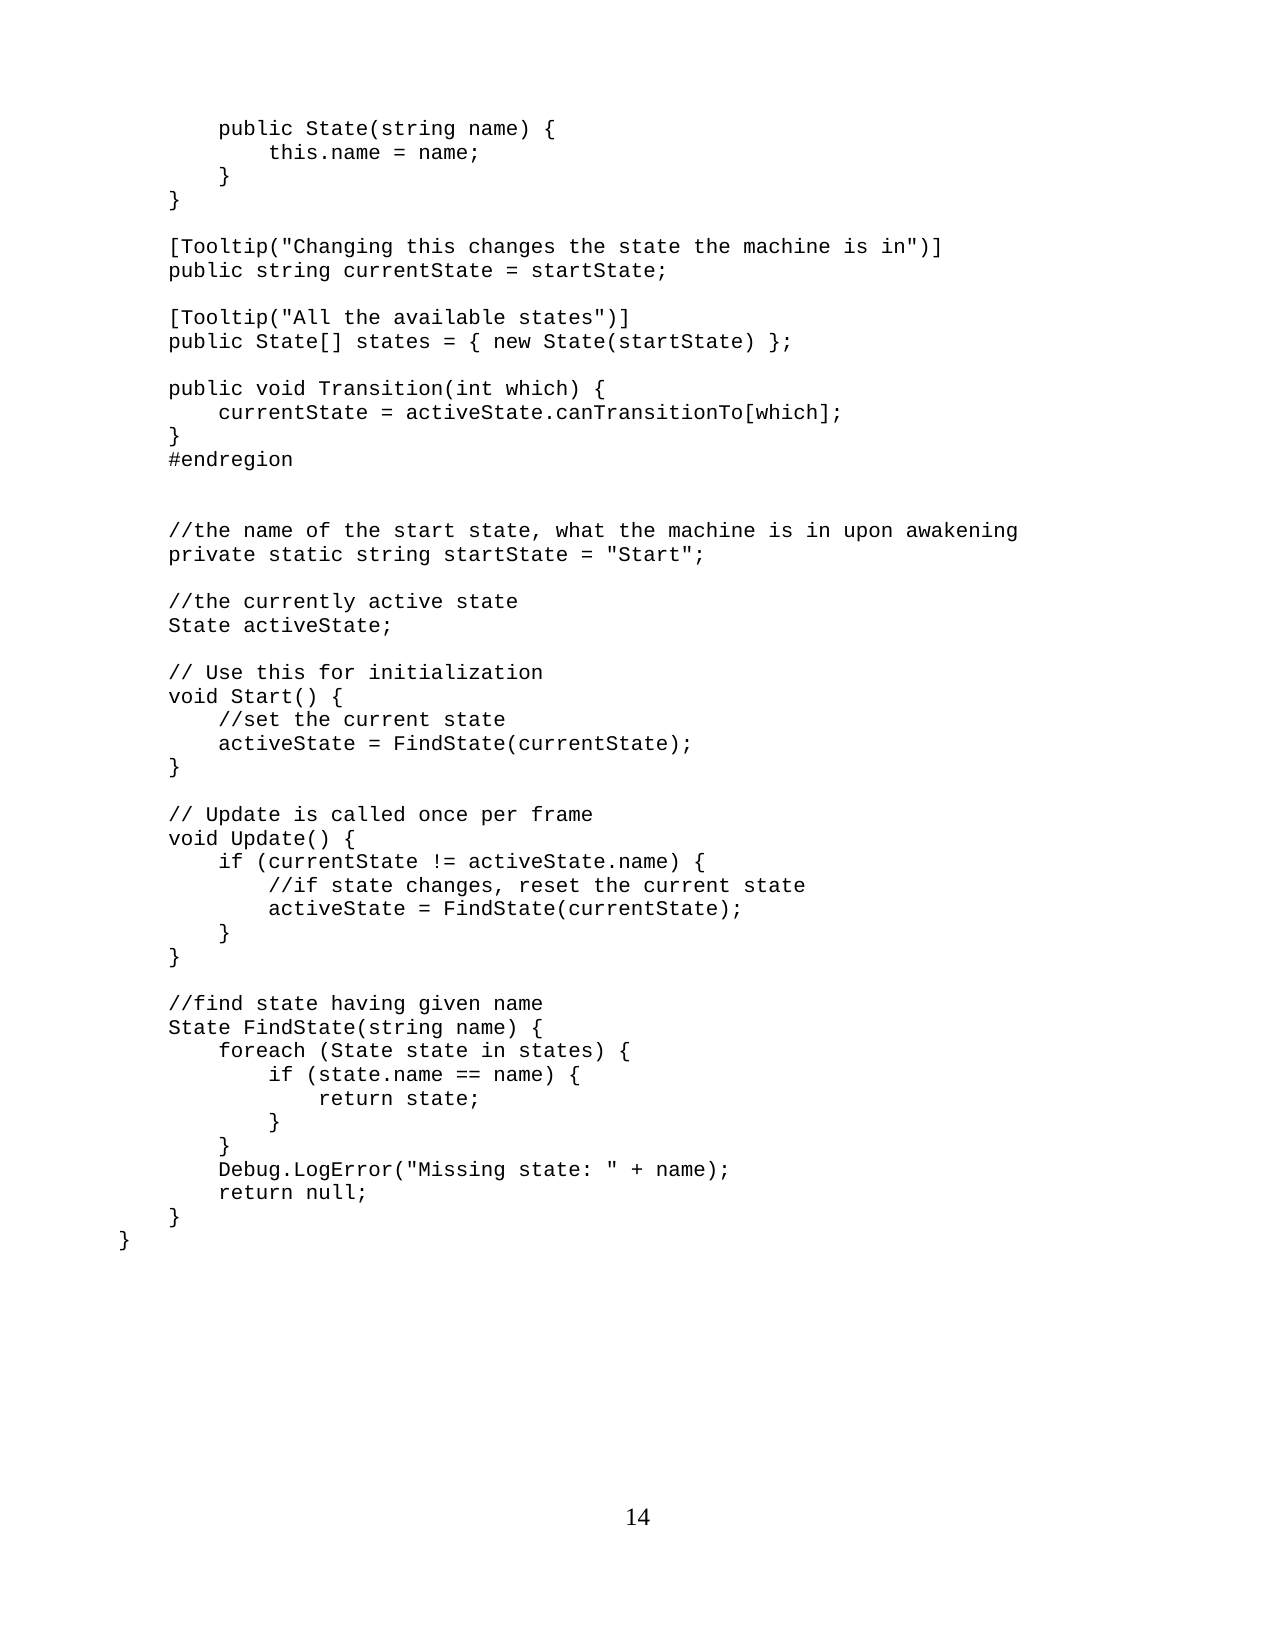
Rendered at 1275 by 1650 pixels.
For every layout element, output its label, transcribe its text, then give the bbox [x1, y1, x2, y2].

text State activeState; [118, 615, 1157, 638]
text } [118, 165, 1157, 189]
text } [118, 426, 1157, 449]
text //the name of the start state, what the machine is in upon awakening [118, 520, 1157, 544]
text public void Transition(int which) { [118, 378, 1157, 402]
text activeState = FindState(currentState); [118, 898, 1157, 922]
text // Use this for initialization [118, 662, 1157, 686]
text } [118, 946, 1157, 969]
text //find state having given name [118, 993, 1157, 1017]
text //the currently active state [118, 591, 1157, 615]
text public string currentState = startState; [118, 260, 1157, 284]
text activeState = FindState(currentState); [118, 733, 1157, 757]
text #endregion [118, 449, 1157, 473]
text //if state changes, reset the current state [118, 875, 1157, 898]
text //set the current state [118, 709, 1157, 733]
text } [118, 1135, 1157, 1158]
text foreach (State state in states) { [118, 1040, 1157, 1064]
text Debug.LogError("Missing state: " + name); [118, 1158, 1157, 1182]
text } [118, 1206, 1157, 1229]
text void Start() { [118, 686, 1157, 709]
text } [118, 757, 1157, 780]
text currentState = activeState.canTransitionTo[which]; [118, 402, 1157, 426]
text return state; [118, 1088, 1157, 1111]
text return null; [118, 1182, 1157, 1206]
text } [118, 922, 1157, 946]
text } [118, 189, 1157, 213]
text [Tooltip("Changing this changes the state the machine is in")] [118, 236, 1157, 260]
text } [118, 1229, 1157, 1253]
text public State[] states = { new State(startState) }; [118, 331, 1157, 354]
text public State(string name) { [118, 118, 1157, 142]
text // Update is called once per frame [118, 804, 1157, 827]
text } [118, 1111, 1157, 1135]
text this.name = name; [118, 142, 1157, 165]
text void Update() { [118, 827, 1157, 851]
text State FindState(string name) { [118, 1017, 1157, 1040]
text private static string startState = "Start"; [118, 544, 1157, 567]
text if (currentState != activeState.name) { [118, 851, 1157, 875]
text [Tooltip("All the available states")] [118, 307, 1157, 331]
text if (state.name == name) { [118, 1064, 1157, 1088]
